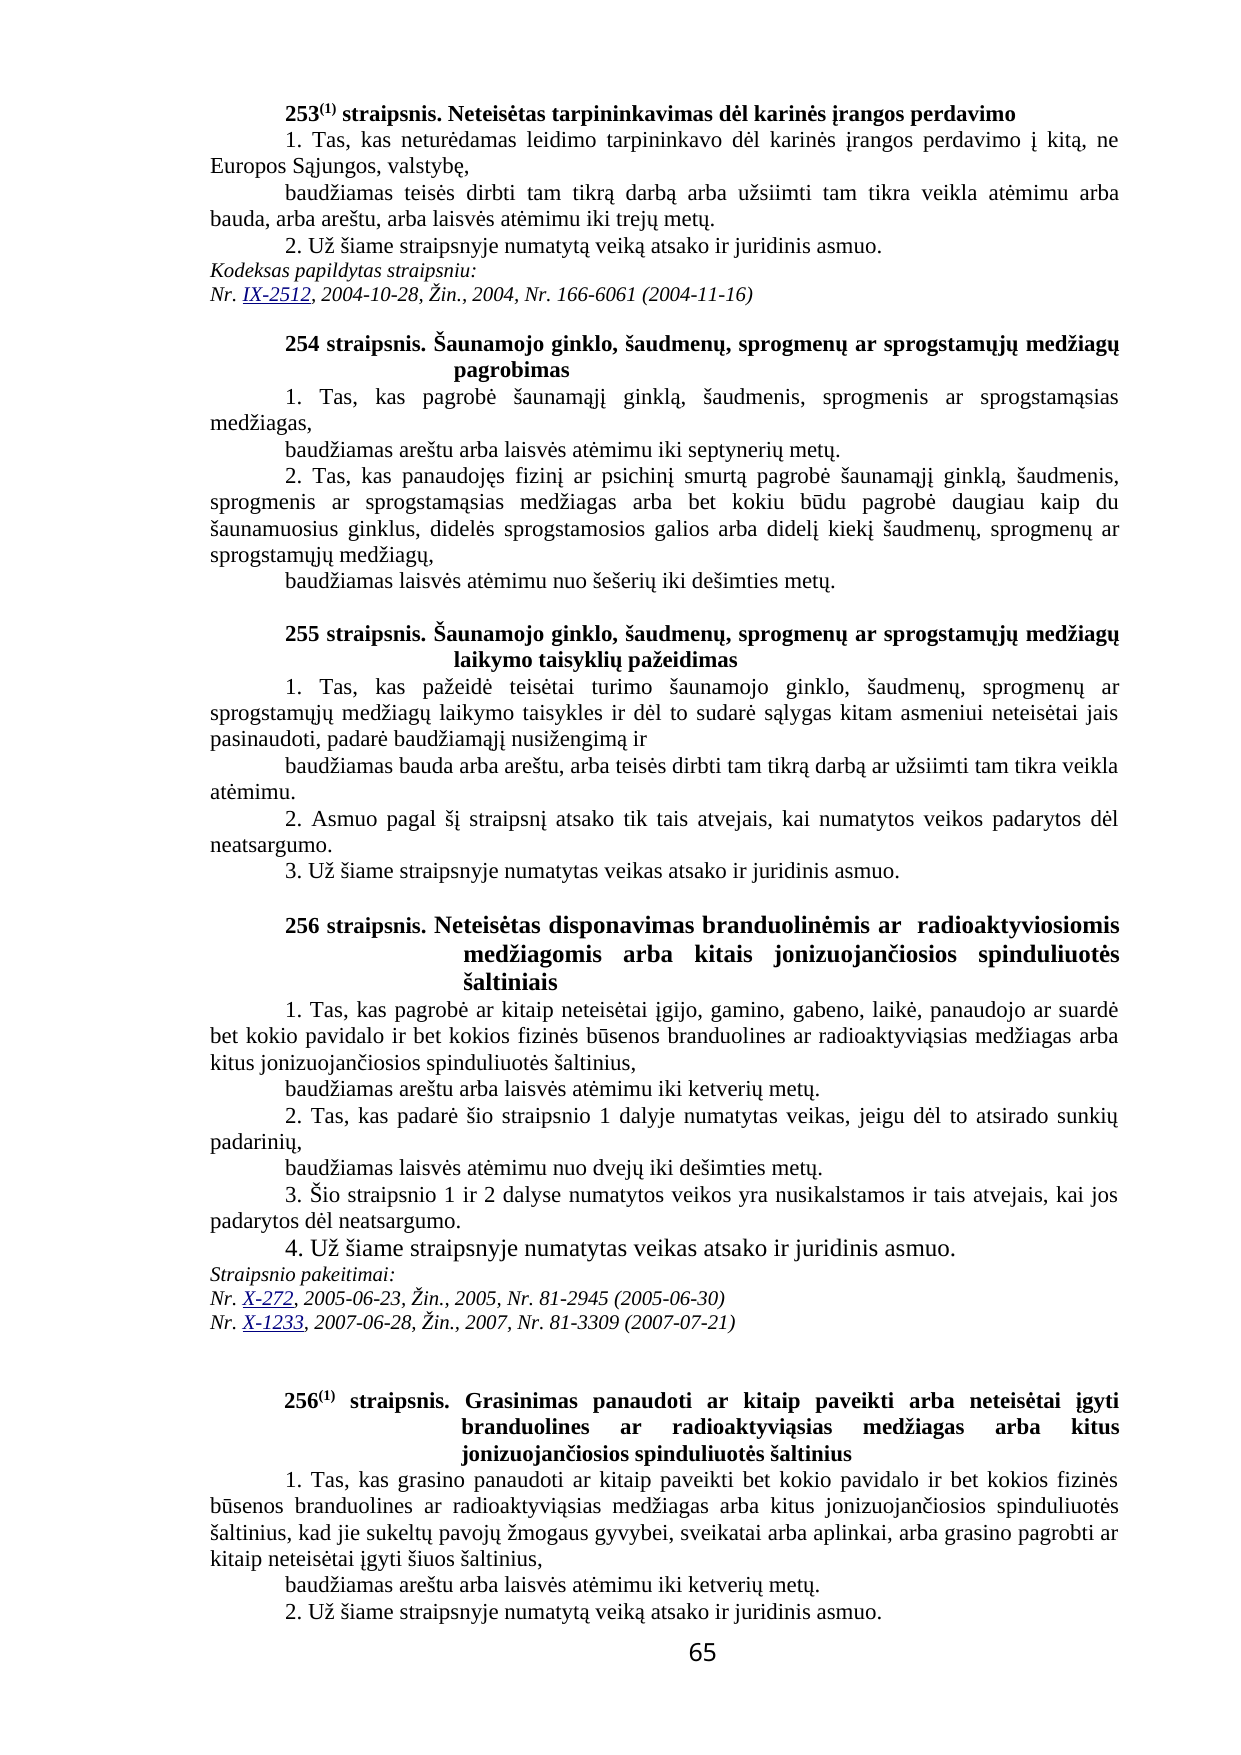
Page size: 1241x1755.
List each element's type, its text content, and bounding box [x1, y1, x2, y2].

text 253(1) straipsnis. Neteisėtas tarpininkavimas dėl karinės įrangos perdavimo [210, 100, 1120, 126]
text 1. Tas, kas neturėdamas leidimo tarpininkavo dėl karinės įrangos perdavimo į kitą, ne Europos Sąjungos, valstybę, [210, 126, 1120, 179]
text 1. Tas, kas pažeidė teisėtai turimo šaunamojo ginklo, šaudmenų, sprogmenų ar sprogstamųjų medžiagų laikymo taisykles ir dėl to sudarė sąlygas kitam asmeniui neteisėtai jais pasinaudoti, padarė baudžiamąjį nusižengimą ir [210, 673, 1120, 752]
text 2. Asmuo pagal šį straipsnį atsako tik tais atvejais, kai numatytos veikos padarytos dėl neatsargumo. [210, 804, 1120, 857]
text 3. Šio straipsnio 1 ir 2 dalyse numatytos veikos yra nusikalstamos ir tais atvejais, kai jos padarytos dėl neatsargumo. [210, 1181, 1120, 1233]
text 2. Tas, kas panaudojęs fizinį ar psichinį smurtą pagrobė šaunamąjį ginklą, šaudmenis, sprogmenis ar sprogstamąsias medžiagas arba bet kokiu būdu pagrobė daugiau kaip du šaunamuosius ginklus, didelės sprogstamosios galios arba didelį kiekį šaudmenų, sprogmenų ar sprogstamųjų medžiagų, [210, 462, 1120, 567]
text 2. Už šiame straipsnyje numatytą veiką atsako ir juridinis asmuo. [210, 1598, 1120, 1624]
text baudžiamas laisvės atėmimu nuo šešerių iki dešimties metų. [210, 567, 1120, 594]
text baudžiamas areštu arba laisvės atėmimu iki ketverių metų. [210, 1075, 1120, 1102]
text Nr. IX-2512, 2004-10-28, Žin., 2004, Nr. 166-6061 (2004-11-16) [210, 282, 1120, 306]
text 256 straipsnis. Neteisėtas disponavimas branduolinėmis ar radioaktyviosiomis medžiagomis arba kitais jonizuojančiosios spinduliuotės šaltiniais [285, 910, 1120, 996]
text baudžiamas laisvės atėmimu nuo dvejų iki dešimties metų. [210, 1154, 1120, 1181]
text 2. Už šiame straipsnyje numatytą veiką atsako ir juridinis asmuo. [285, 232, 1120, 258]
text 3. Už šiame straipsnyje numatytas veikas atsako ir juridinis asmuo. [210, 857, 1120, 884]
text 256(1) straipsnis. Grasinimas panaudoti ar kitaip paveikti arba neteisėtai įgyti branduolines ar radioaktyviąsias medžiagas arba kitus jonizuojančiosios spinduliuotės šaltinius [284, 1387, 1120, 1466]
text baudžiamas areštu arba laisvės atėmimu iki ketverių metų. [210, 1572, 1120, 1598]
text Nr. X-272, 2005-06-23, Žin., 2005, Nr. 81-2945 (2005-06-30) [210, 1286, 1120, 1310]
text 2. Tas, kas padarė šio straipsnio 1 dalyje numatytas veikas, jeigu dėl to atsirado sunkių padarinių, [210, 1102, 1120, 1154]
text Straipsnio pakeitimai: [210, 1262, 1120, 1286]
text baudžiamas areštu arba laisvės atėmimu iki septynerių metų. [210, 436, 1120, 462]
text 1. Tas, kas grasino panaudoti ar kitaip paveikti bet kokio pavidalo ir bet kokios fizinės būsenos branduolines ar radioaktyviąsias medžiagas arba kitus jonizuojančiosios spinduliuotės šaltinius, kad jie sukeltų pavojų žmogaus gyvybei, sveikatai arba aplinkai, arba grasino pagrobti ar kitaip neteisėtai įgyti šiuos šaltinius, [210, 1466, 1120, 1572]
text Kodeksas papildytas straipsniu: [210, 258, 1120, 282]
text 1. Tas, kas pagrobė šaunamąjį ginklą, šaudmenis, sprogmenis ar sprogstamąsias medžiagas, [210, 383, 1120, 436]
text baudžiamas teisės dirbti tam tikrą darbą arba užsiimti tam tikra veikla atėmimu arba bauda, arba areštu, arba laisvės atėmimu iki trejų metų. [210, 179, 1120, 232]
text 255 straipsnis. Šaunamojo ginklo, šaudmenų, sprogmenų ar sprogstamųjų medžiagų laikymo taisyklių pažeidimas [285, 620, 1120, 673]
text Nr. X-1233, 2007-06-28, Žin., 2007, Nr. 81-3309 (2007-07-21) [210, 1310, 1120, 1334]
text 4. Už šiame straipsnyje numatytas veikas atsako ir juridinis asmuo. [210, 1233, 1120, 1262]
text baudžiamas bauda arba areštu, arba teisės dirbti tam tikrą darbą ar užsiimti tam tikra veikla atėmimu. [210, 752, 1120, 804]
text 1. Tas, kas pagrobė ar kitaip neteisėtai įgijo, gamino, gabeno, laikė, panaudojo ar suardė bet kokio pavidalo ir bet kokios fizinės būsenos branduolines ar radioaktyviąsias medžiagas arba kitus jonizuojančiosios spinduliuotės šaltinius, [210, 996, 1120, 1075]
text 254 straipsnis. Šaunamojo ginklo, šaudmenų, sprogmenų ar sprogstamųjų medžiagų pagrobimas [285, 330, 1120, 383]
